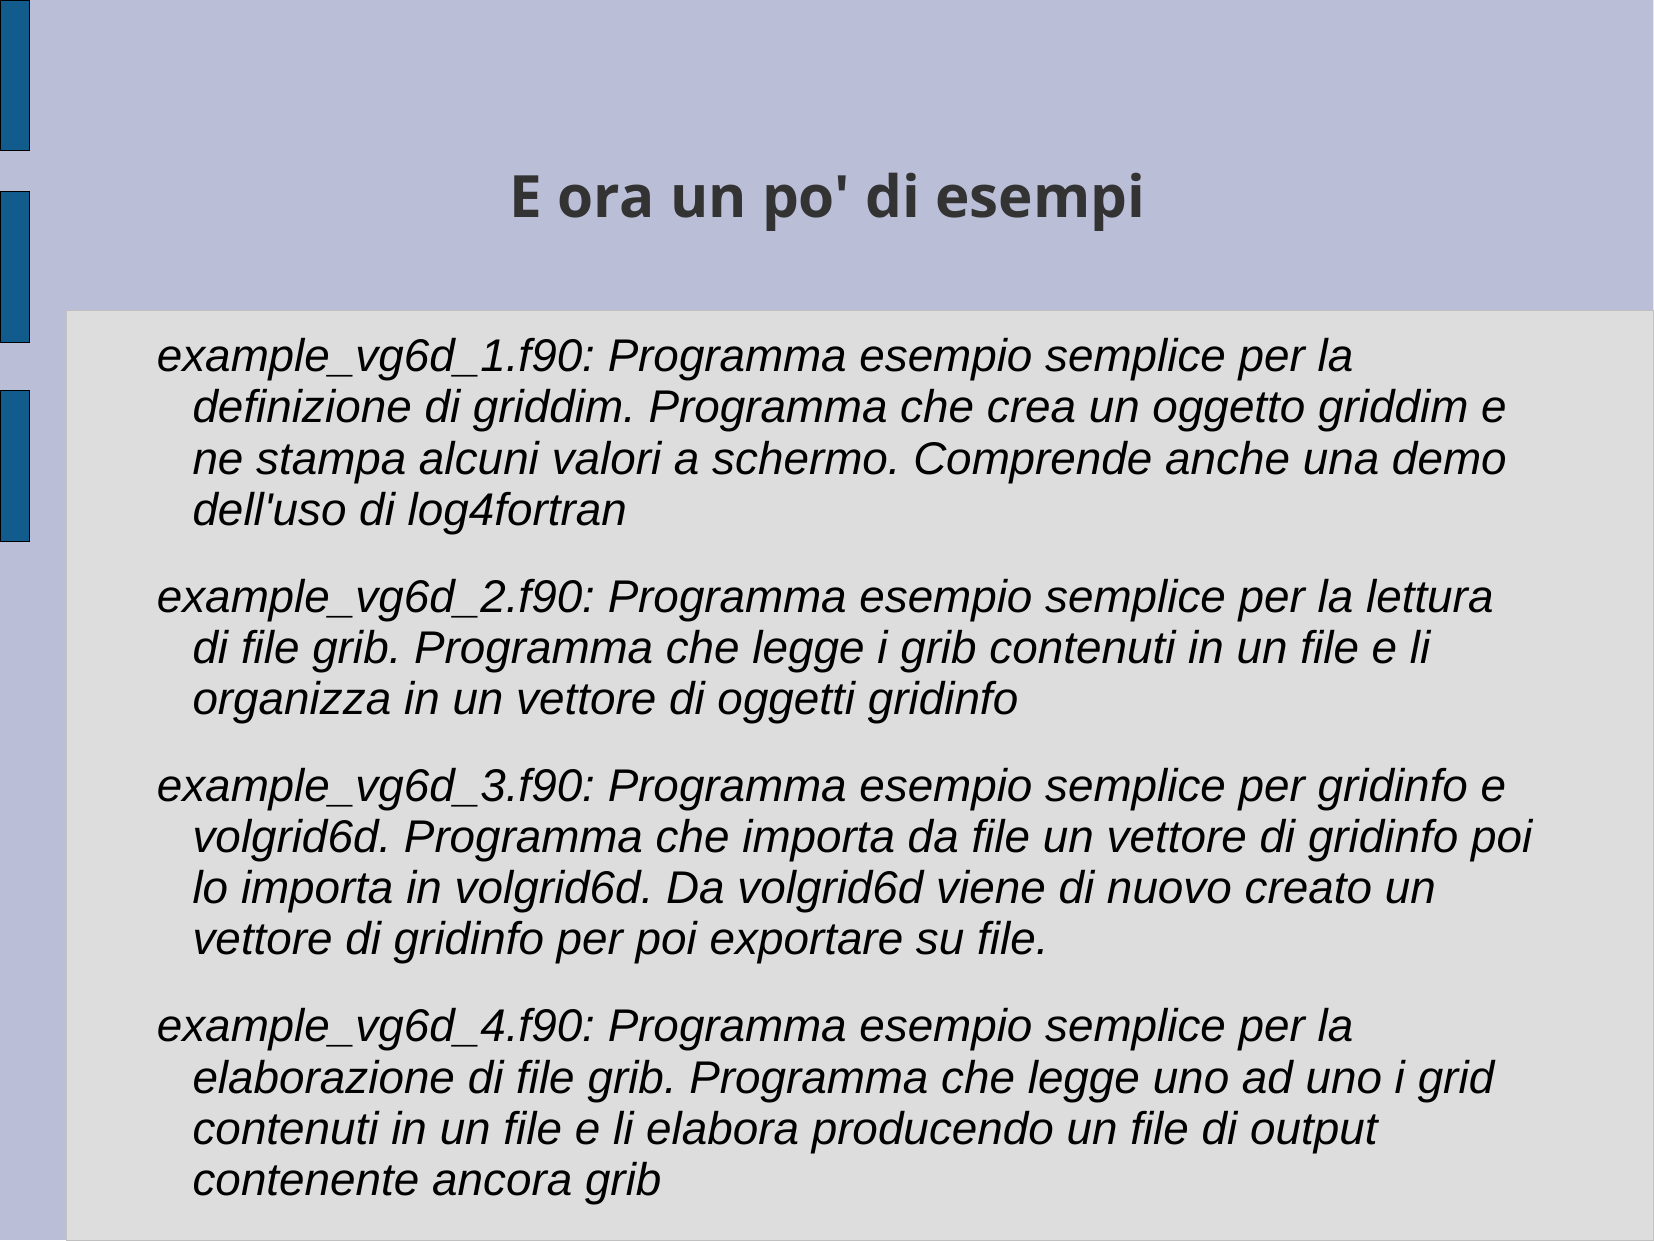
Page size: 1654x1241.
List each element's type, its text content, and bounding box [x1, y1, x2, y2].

subtitle example_vg6d_1.f90: Programma esempio semplice per la definizione di griddim. Programma che crea un oggetto griddim e ne stampa alcuni valori a schermo. Comprende anche una demo dell'uso di log4fortran example_vg6d_2.f90: Programma esempio semplice per la lettura di file grib. Programma che legge i grib contenuti in un file e li organizza in un vettore di oggetti gridinfo example_vg6d_3.f90: Programma esempio semplice per gridinfo e volgrid6d. Programma che importa da file un vettore di gridinfo poi lo importa in volgrid6d. Da volgrid6d viene di nuovo creato un vettore di gridinfo per poi exportare su file. example_vg6d_4.f90: Programma esempio semplice per la elaborazione di file grib. Programma che legge uno ad uno i grid contenuti in un file e li elabora producendo un file di output contenente ancora grib [121, 324, 1534, 1211]
title E ora un po' di esempi [121, 91, 1534, 299]
